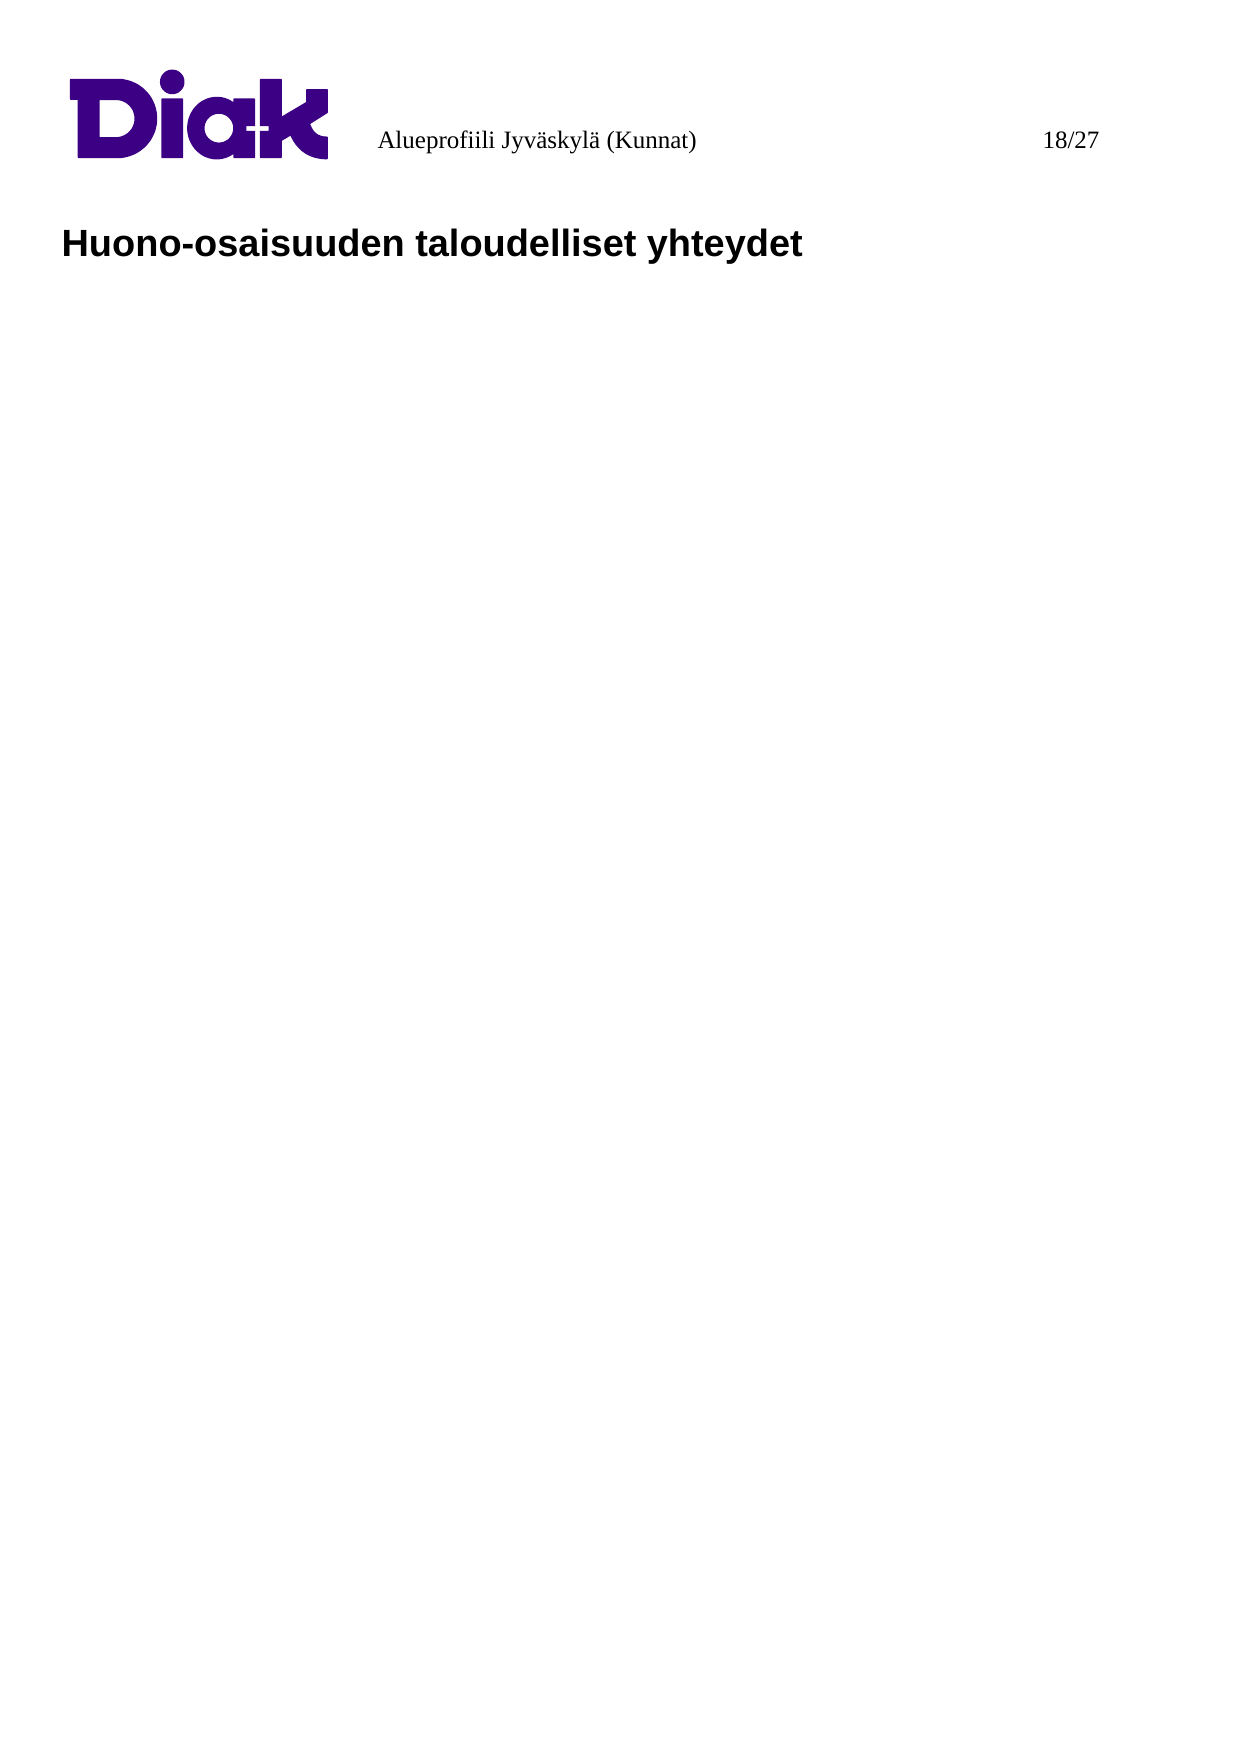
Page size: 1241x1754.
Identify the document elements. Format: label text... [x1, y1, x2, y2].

subtitle Huono-osaisuuden taloudelliset yhteydet [61, 221, 1179, 265]
